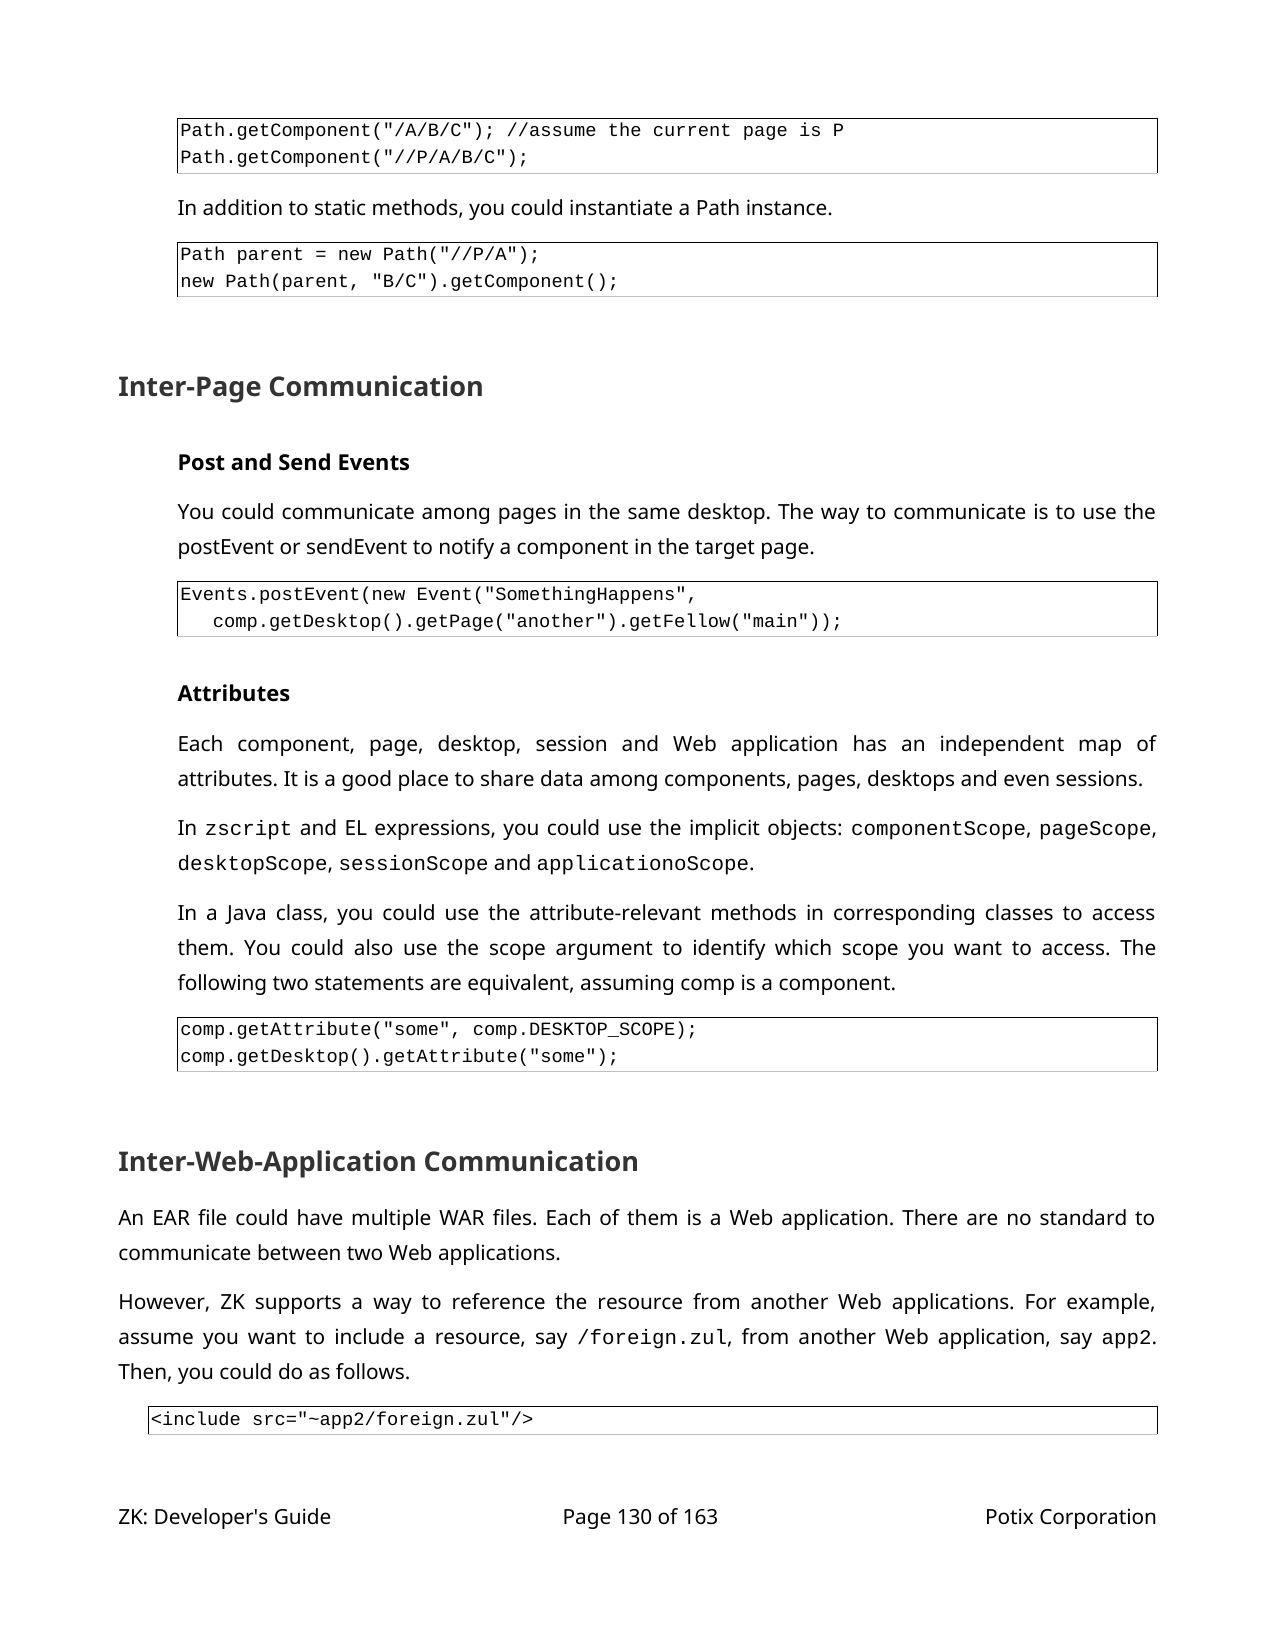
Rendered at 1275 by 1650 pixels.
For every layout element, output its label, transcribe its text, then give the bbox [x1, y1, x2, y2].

text Each component, page, desktop, session and Web application has an independent map of attributes. It is a good place to share data among components, pages, desktops and even sessions. [177, 729, 1157, 792]
subtitle Attributes [177, 678, 1157, 708]
text comp.getDesktop().getAttribute("some"); [178, 1044, 1157, 1071]
text comp.getAttribute("some", comp.DESKTOP_SCOPE); [178, 1018, 1157, 1041]
text comp.getDesktop().getPage("another").getFellow("main")); [178, 608, 1157, 636]
subtitle Post and Send Events [177, 447, 1157, 477]
text An EAR file could have multiple WAR files. Each of them is a Web application. There are no standard to communicate between two Web applications. [118, 1203, 1157, 1266]
text However, ZK supports a way to reference the resource from another Web applications. For example, assume you want to include a resource, say /foreign.zul, from another Web application, say app2. Then, you could do as follows. [118, 1287, 1157, 1386]
text Path parent = new Path("//P/A"); [178, 243, 1157, 266]
text <include src="~app2/foreign.zul"/> [149, 1407, 1157, 1434]
subtitle Inter-Page Communication [118, 367, 1157, 404]
text new Path(parent, "B/C").getComponent(); [178, 269, 1157, 296]
text In addition to static methods, you could instantiate a Path instance. [177, 193, 1157, 221]
text Events.postEvent(new Event("SomethingHappens", [178, 582, 1157, 606]
text In zscript and EL expressions, you could use the implicit objects: componentScope, pageScope, desktopScope, sessionScope and applicationoScope. [177, 813, 1157, 877]
subtitle Inter-Web-Application Communication [118, 1142, 1157, 1179]
text Path.getComponent("/A/B/C"); //assume the current page is P [178, 119, 1157, 142]
text You could communicate among pages in the same desktop. The way to communicate is to use the postEvent or sendEvent to notify a component in the target page. [177, 497, 1157, 561]
text Path.getComponent("//P/A/B/C"); [178, 145, 1157, 173]
text In a Java class, you could use the attribute-relevant methods in corresponding classes to access them. You could also use the scope argument to identify which scope you want to access. The following two statements are equivalent, assuming comp is a component. [177, 898, 1157, 996]
